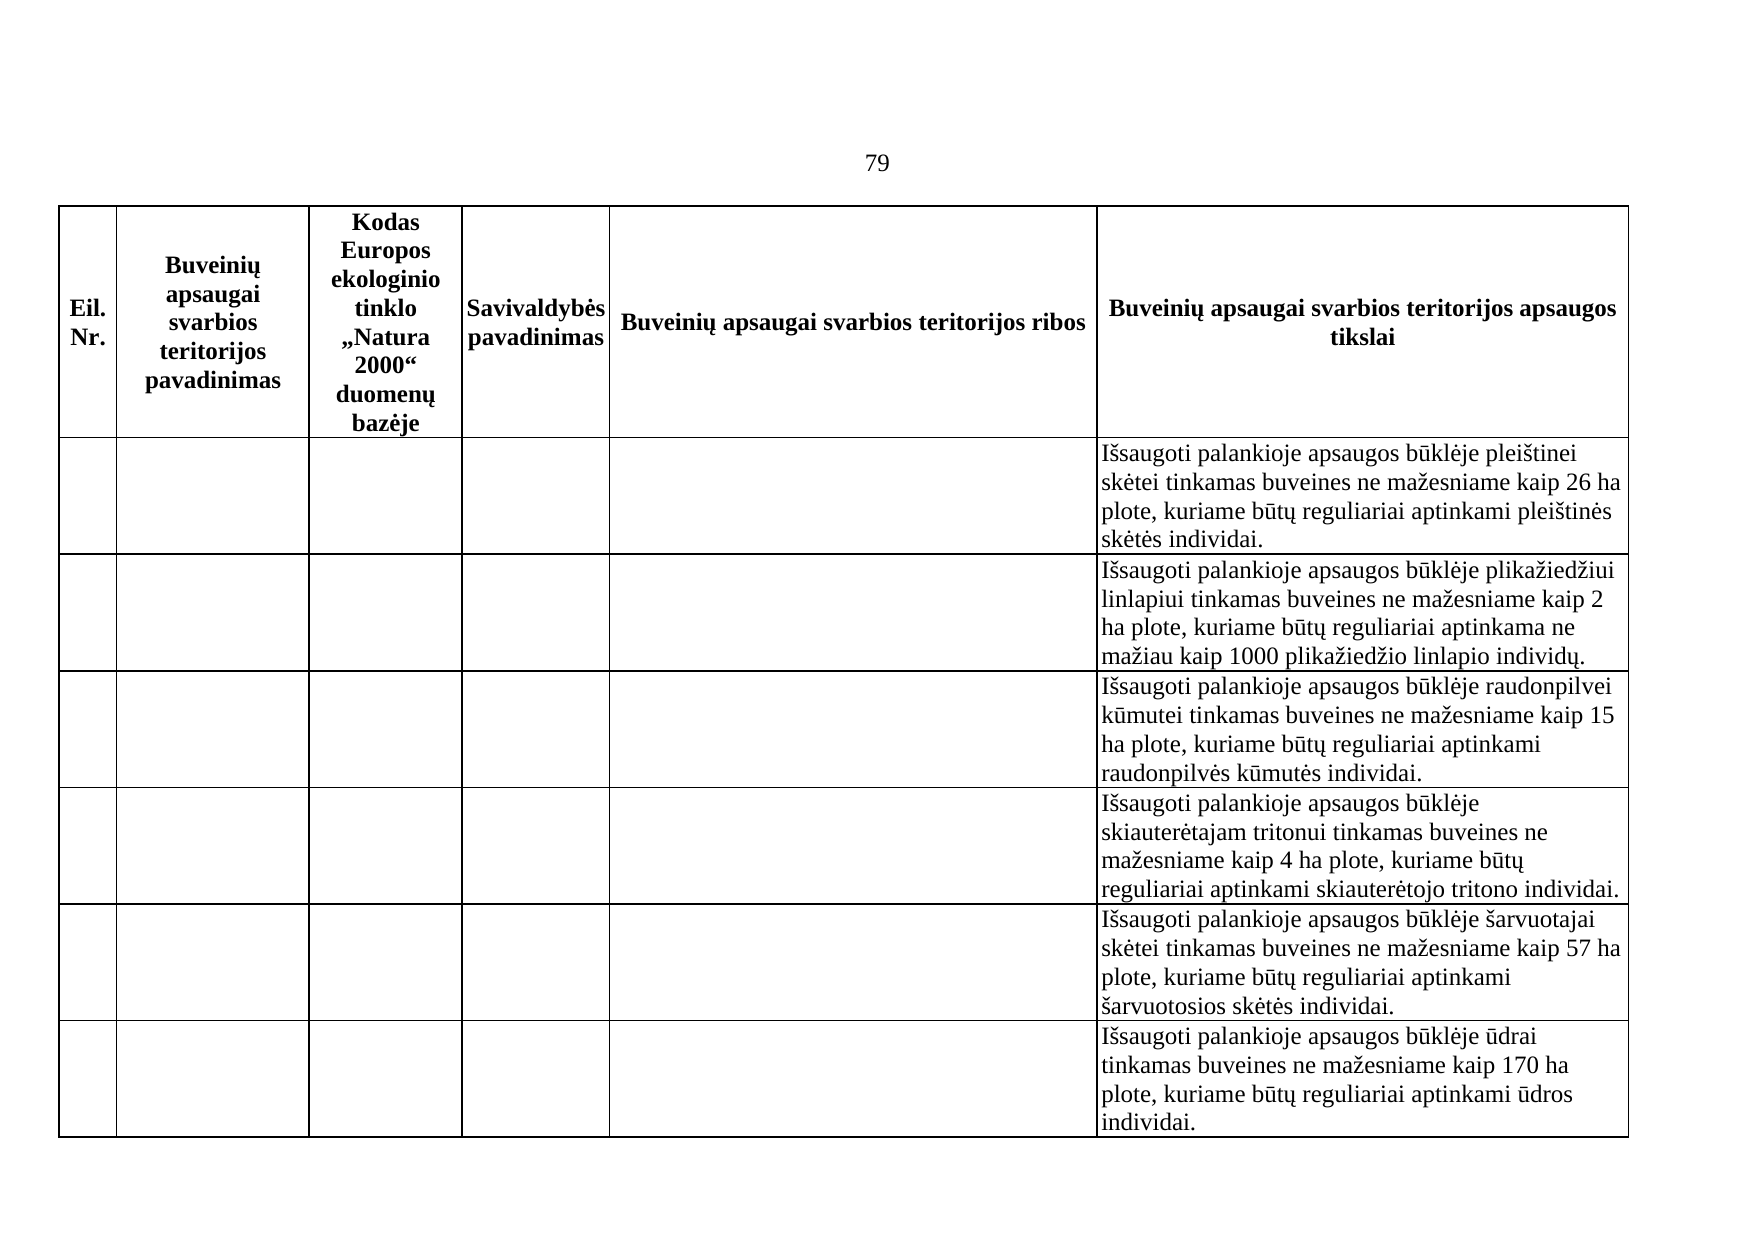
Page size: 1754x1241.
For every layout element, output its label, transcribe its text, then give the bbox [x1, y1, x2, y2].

table_cell [310, 1021, 461, 1136]
table_cell [60, 905, 116, 1019]
table_cell [463, 438, 609, 553]
table_cell [117, 555, 308, 670]
table_header Kodas Europos ekologinio tinklo „Natura 2000“ duomenų bazėje [310, 207, 461, 437]
table_cell Išsaugoti palankioje apsaugos būklėje plikažiedžiui linlapiui tinkamas buveines ne mažesniame kaip 2 ha plote, kuriame būtų reguliariai aptinkama ne mažiau kaip 1000 plikažiedžio linlapio individų. [1098, 555, 1628, 670]
table_cell [60, 672, 116, 786]
table_cell [310, 438, 461, 553]
table_cell [117, 905, 308, 1019]
table_cell [463, 672, 609, 786]
table_cell [463, 905, 609, 1019]
table_cell [610, 905, 1096, 1019]
table_cell [463, 788, 609, 903]
table_cell [310, 905, 461, 1019]
table_header Buveinių apsaugai svarbios teritorijos pavadinimas [117, 207, 308, 437]
table_cell [60, 1021, 116, 1136]
table_cell [117, 788, 308, 903]
table_cell [60, 555, 116, 670]
table_cell [310, 788, 461, 903]
table_cell [610, 672, 1096, 786]
table_cell Išsaugoti palankioje apsaugos būklėje šarvuotajai skėtei tinkamas buveines ne mažesniame kaip 57 ha plote, kuriame būtų reguliariai aptinkami šarvuotosios skėtės individai. [1098, 905, 1628, 1019]
table_cell [117, 672, 308, 786]
table_cell [117, 438, 308, 553]
table_cell [60, 788, 116, 903]
table_cell Išsaugoti palankioje apsaugos būklėje raudonpilvei kūmutei tinkamas buveines ne mažesniame kaip 15 ha plote, kuriame būtų reguliariai aptinkami raudonpilvės kūmutės individai. [1098, 672, 1628, 786]
table_cell [117, 1021, 308, 1136]
table_cell Išsaugoti palankioje apsaugos būklėje pleištinei skėtei tinkamas buveines ne mažesniame kaip 26 ha plote, kuriame būtų reguliariai aptinkami pleištinės skėtės individai. [1098, 438, 1628, 553]
table_cell Išsaugoti palankioje apsaugos būklėje skiauterėtajam tritonui tinkamas buveines ne mažesniame kaip 4 ha plote, kuriame būtų reguliariai aptinkami skiauterėtojo tritono individai. [1098, 788, 1628, 903]
table_cell [463, 1021, 609, 1136]
table_cell [60, 438, 116, 553]
table_header Savivaldybės pavadinimas [463, 207, 609, 437]
table_cell [310, 672, 461, 786]
table_cell [610, 1021, 1096, 1136]
table_cell [610, 555, 1096, 670]
table_header Buveinių apsaugai svarbios teritorijos apsaugos tikslai [1098, 207, 1628, 437]
table_cell [610, 788, 1096, 903]
table_header Buveinių apsaugai svarbios teritorijos ribos [610, 207, 1096, 437]
table_cell Išsaugoti palankioje apsaugos būklėje ūdrai tinkamas buveines ne mažesniame kaip 170 ha plote, kuriame būtų reguliariai aptinkami ūdros individai. [1098, 1021, 1628, 1136]
table_header Eil. Nr. [60, 207, 116, 437]
table_cell [610, 438, 1096, 553]
table_cell [463, 555, 609, 670]
table_cell [310, 555, 461, 670]
